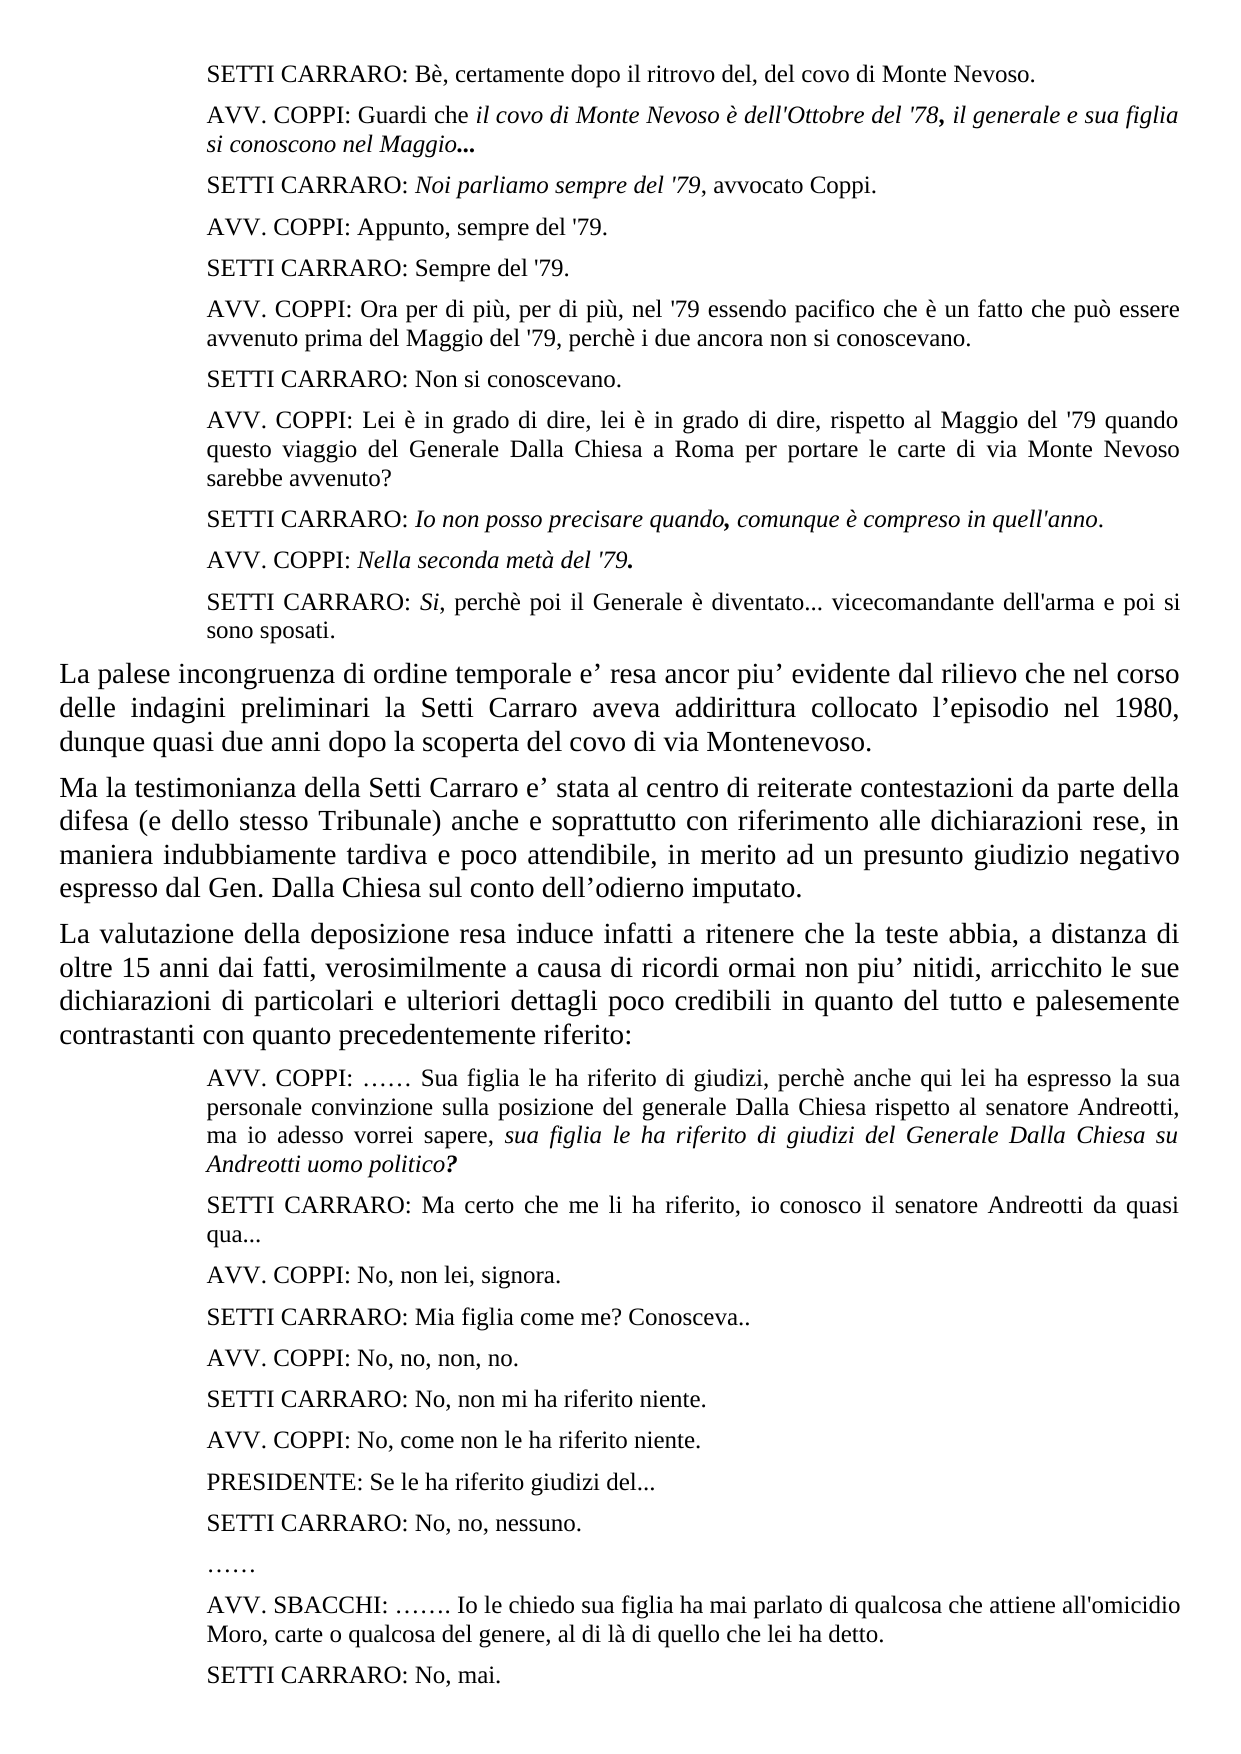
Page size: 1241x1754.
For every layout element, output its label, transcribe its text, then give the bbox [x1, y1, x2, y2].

text AVV. COPPI: No, come non le ha riferito niente. [206, 1426, 1181, 1454]
text SETTI CARRARO: No, no, nessuno. [206, 1508, 1181, 1537]
text SETTI CARRARO: Si, perchè poi il Generale è diventato... vicecomandante dell'arma e poi si sono sposati. [206, 587, 1181, 644]
text AVV. SBACCHI: ……. Io le chiedo sua figlia ha mai parlato di qualcosa che attiene all'omicidio Moro, carte o qualcosa del genere, al di là di quello che lei ha detto. [206, 1591, 1181, 1648]
text SETTI CARRARO: Ma certo che me li ha riferito, io conosco il senatore Andreotti da quasi qua... [206, 1191, 1181, 1248]
text SETTI CARRARO: No, mai. [206, 1661, 1181, 1689]
text PRESIDENTE: Se le ha riferito giudizi del... [206, 1467, 1181, 1496]
text La valutazione della deposizione resa induce infatti a ritenere che la teste abbia, a distanza di oltre 15 anni dai fatti, verosimilmente a causa di ricordi ormai non piu’ nitidi, arricchito le sue dichiarazioni di particolari e ulteriori dettagli poco credibili in quanto del tutto e palesemente contrastanti con quanto precedentemente riferito: [59, 916, 1181, 1051]
text SETTI CARRARO: Mia figlia come me? Conosceva.. [206, 1302, 1181, 1331]
text …… [206, 1549, 1181, 1578]
text AVV. COPPI: No, no, non, no. [206, 1343, 1181, 1372]
text La palese incongruenza di ordine temporale e’ resa ancor piu’ evidente dal rilievo che nel corso delle indagini preliminari la Setti Carraro aveva addirittura collocato l’episodio nel 1980, dunque quasi due anni dopo la scoperta del covo di via Montenevoso. [59, 657, 1181, 757]
text SETTI CARRARO: Bè, certamente dopo il ritrovo del, del covo di Monte Nevoso. [206, 59, 1181, 88]
text SETTI CARRARO: Noi parliamo sempre del '79, avvocato Coppi. [206, 170, 1181, 199]
text SETTI CARRARO: Non si conoscevano. [206, 364, 1181, 393]
text AVV. COPPI: Guardi che il covo di Monte Nevoso è dell'Ottobre del '78, il generale e sua figlia si conoscono nel Maggio... [206, 100, 1181, 158]
text SETTI CARRARO: Io non posso precisare quando, comunque è compreso in quell'anno. [206, 504, 1181, 533]
text SETTI CARRARO: Sempre del '79. [206, 253, 1181, 282]
text Ma la testimonianza della Setti Carraro e’ stata al centro di reiterate contestazioni da parte della difesa (e dello stesso Tribunale) anche e soprattutto con riferimento alle dichiarazioni rese, in maniera indubbiamente tardiva e poco attendibile, in merito ad un presunto giudizio negativo espresso dal Gen. Dalla Chiesa sul conto dell’odierno imputato. [59, 770, 1181, 904]
text AVV. COPPI: Lei è in grado di dire, lei è in grado di dire, rispetto al Maggio del '79 quando questo viaggio del Generale Dalla Chiesa a Roma per portare le carte di via Monte Nevoso sarebbe avvenuto? [206, 405, 1181, 492]
text AVV. COPPI: Nella seconda metà del '79. [206, 545, 1181, 574]
text AVV. COPPI: No, non lei, signora. [206, 1261, 1181, 1289]
text AVV. COPPI: …… Sua figlia le ha riferito di giudizi, perchè anche qui lei ha espresso la sua personale convinzione sulla posizione del generale Dalla Chiesa rispetto al senatore Andreotti, ma io adesso vorrei sapere, sua figlia le ha riferito di giudizi del Generale Dalla Chiesa su Andreotti uomo politico? [206, 1063, 1181, 1178]
text AVV. COPPI: Appunto, sempre del '79. [206, 212, 1181, 240]
text AVV. COPPI: Ora per di più, per di più, nel '79 essendo pacifico che è un fatto che può essere avvenuto prima del Maggio del '79, perchè i due ancora non si conoscevano. [206, 294, 1181, 352]
text SETTI CARRARO: No, non mi ha riferito niente. [206, 1384, 1181, 1413]
